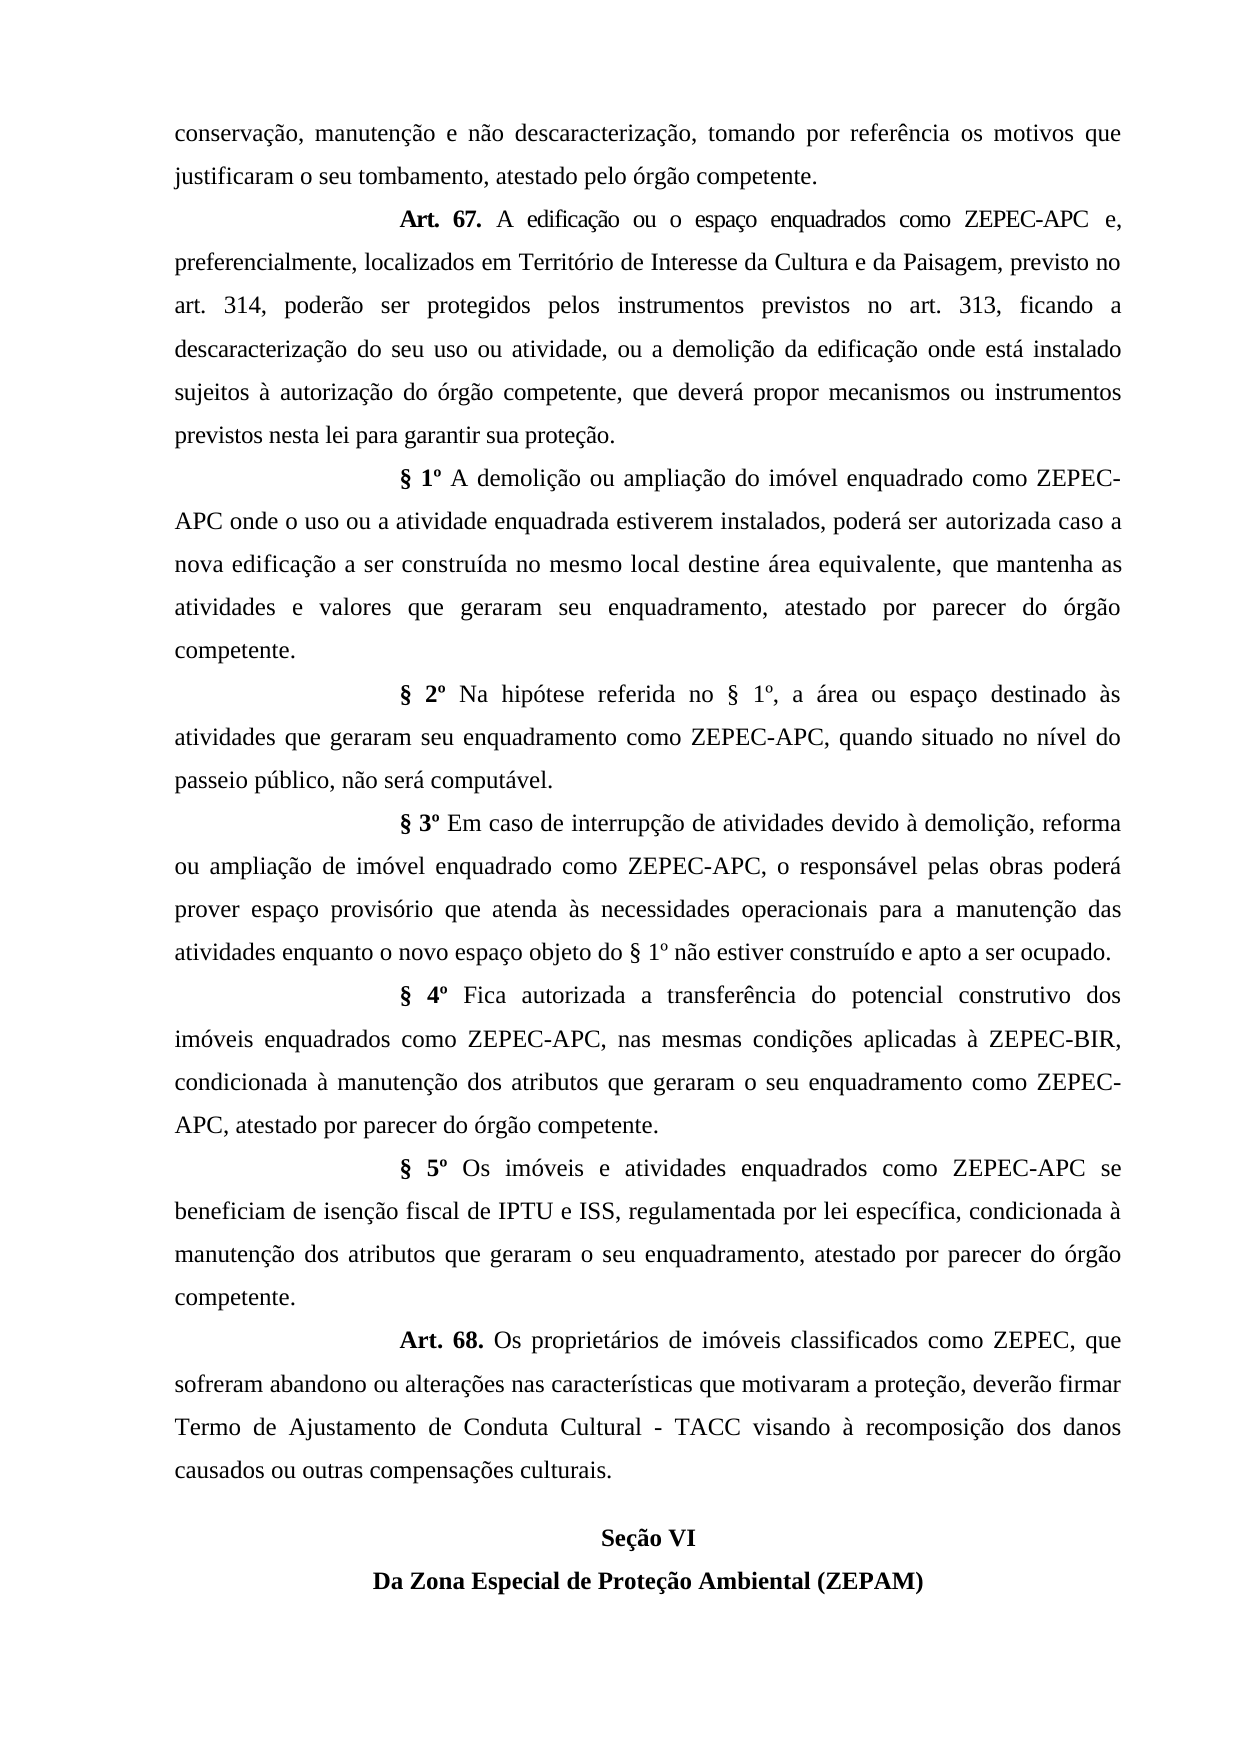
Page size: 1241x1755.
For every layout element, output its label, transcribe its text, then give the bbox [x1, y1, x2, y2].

text § 1º A demolição ou ampliação do imóvel enquadrado como ZEPEC-APC onde o uso ou a atividade enquadrada estiverem instalados, poderá ser autorizada caso a nova edificação a ser construída no mesmo local destine área equivalente, que mantenha as atividades e valores que geraram seu enquadramento, atestado por parecer do órgão competente. [174, 463, 1122, 664]
text Seção VI [174, 1523, 1122, 1552]
text § 5º Os imóveis e atividades enquadrados como ZEPEC-APC se beneficiam de isenção fiscal de IPTU e ISS, regulamentada por lei específica, condicionada à manutenção dos atributos que geraram o seu enquadramento, atestado por parecer do órgão competente. [174, 1153, 1122, 1311]
text § 2º Na hipótese referida no § 1º, a área ou espaço destinado às atividades que geraram seu enquadramento como ZEPEC-APC, quando situado no nível do passeio público, não será computável. [174, 679, 1122, 794]
text Art. 67. A edificação ou o espaço enquadrados como ZEPEC-APC e, preferencialmente, localizados em Território de Interesse da Cultura e da Paisagem, previsto no art. 314, poderão ser protegidos pelos instrumentos previstos no art. 313, ficando a descaracterização do seu uso ou atividade, ou a demolição da edificação onde está instalado sujeitos à autorização do órgão competente, que deverá propor mecanismos ou instrumentos previstos nesta lei para garantir sua proteção. [174, 204, 1122, 449]
text conservação, manutenção e não descaracterização, tomando por referência os motivos que justificaram o seu tombamento, atestado pelo órgão competente. [174, 118, 1122, 190]
text § 4º Fica autorizada a transferência do potencial construtivo dos imóveis enquadrados como ZEPEC-APC, nas mesmas condições aplicadas à ZEPEC-BIR, condicionada à manutenção dos atributos que geraram o seu enquadramento como ZEPEC-APC, atestado por parecer do órgão competente. [174, 981, 1122, 1139]
text Da Zona Especial de Proteção Ambiental (ZEPAM) [174, 1566, 1122, 1595]
text § 3º Em caso de interrupção de atividades devido à demolição, reforma ou ampliação de imóvel enquadrado como ZEPEC-APC, o responsável pelas obras poderá prover espaço provisório que atenda às necessidades operacionais para a manutenção das atividades enquanto o novo espaço objeto do § 1º não estiver construído e apto a ser ocupado. [174, 808, 1122, 966]
text Art. 68. Os proprietários de imóveis classificados como ZEPEC, que sofreram abandono ou alterações nas características que motivaram a proteção, deverão firmar Termo de Ajustamento de Conduta Cultural - TACC visando à recomposição dos danos causados ou outras compensações culturais. [174, 1326, 1122, 1484]
